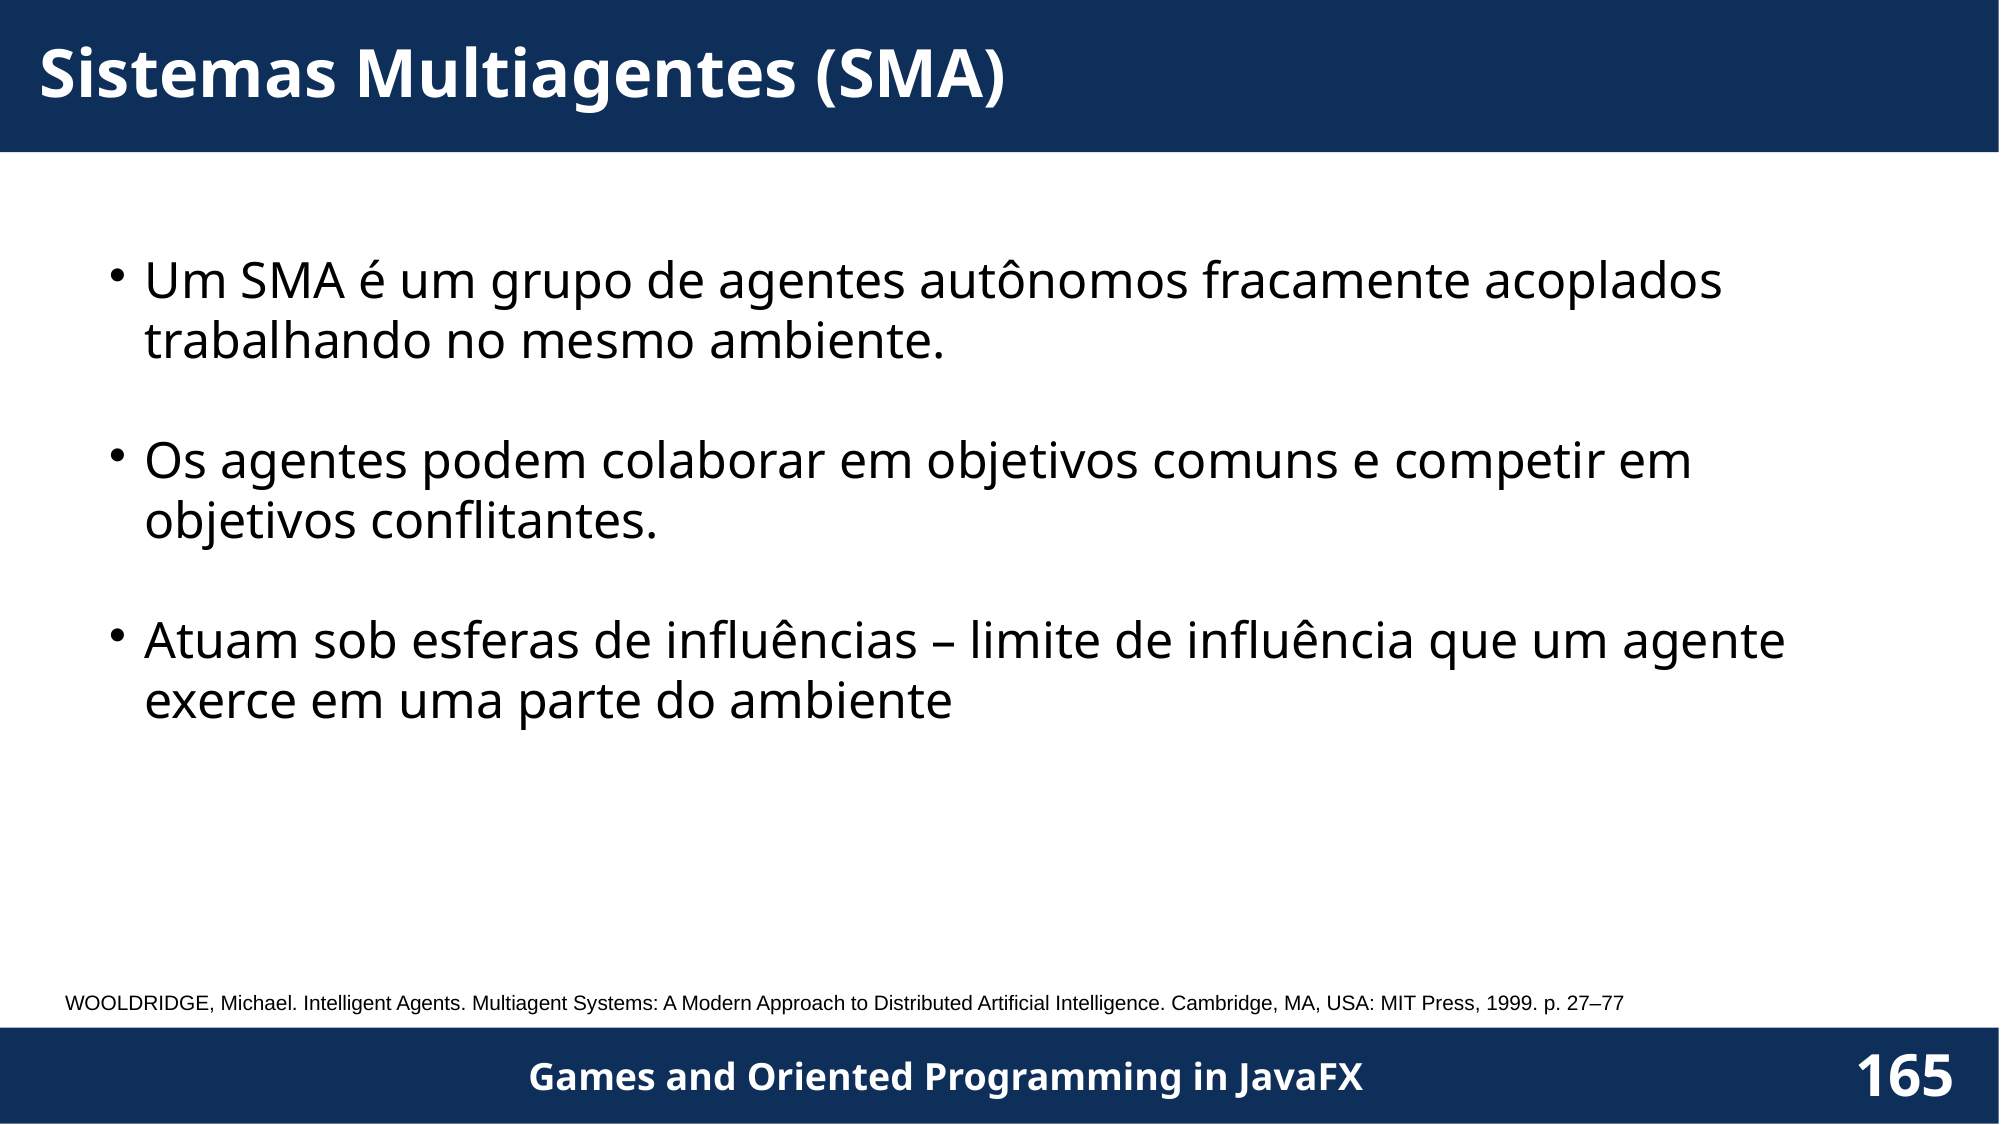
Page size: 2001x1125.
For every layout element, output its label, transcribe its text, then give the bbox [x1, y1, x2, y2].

text_box Sistemas Multiagentes (SMA) [25, 23, 1999, 119]
text_box WOOLDRIDGE, Michael. Intelligent Agents. Multiagent Systems: A Modern Approach to Distributed Artificial Intelligence. Cambridge, MA, USA: MIT Press, 1999. p. 27–77 [50, 982, 1969, 1023]
text_box Um SMA é um grupo de agentes autônomos fracamente acoplados trabalhando no mesmo ambiente. Os agentes podem colaborar em objetivos comuns e competir em objetivos conflitantes. Atuam sob esferas de influências – limite de influência que um agente exerce em uma parte do ambiente [94, 181, 1819, 737]
